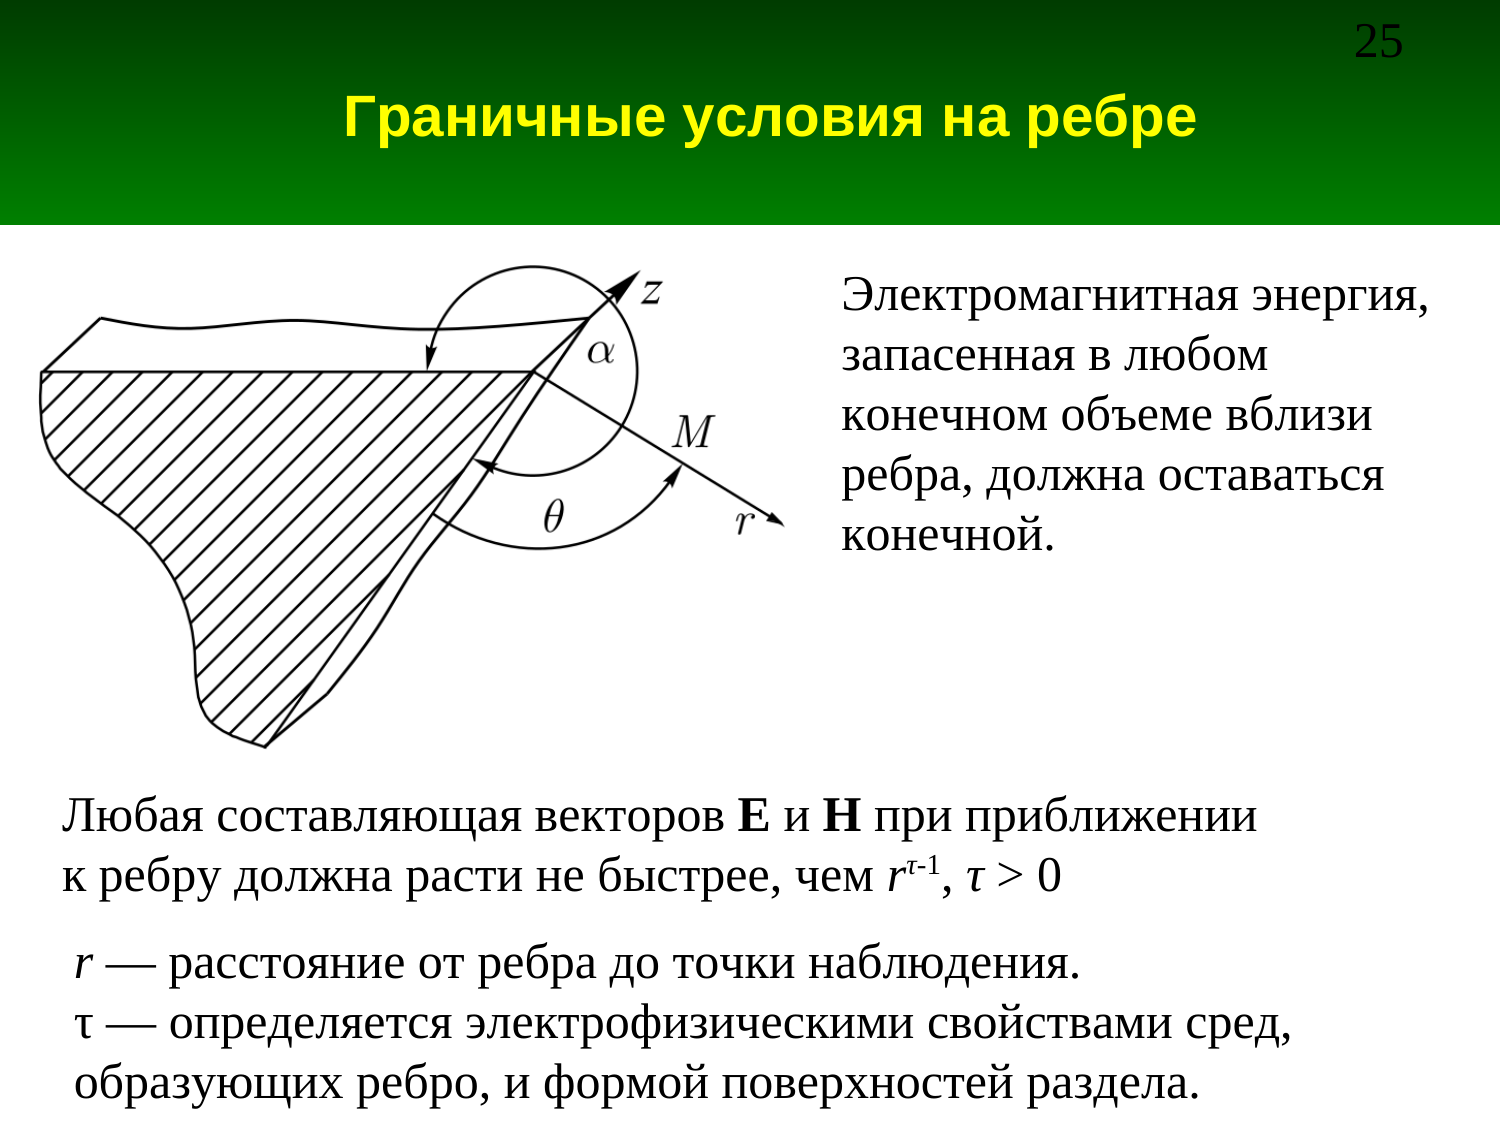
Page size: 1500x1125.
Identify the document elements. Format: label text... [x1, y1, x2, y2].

text_box r — расстояние от ребра до точки наблюдения. τ — определяется электрофизическими свойствами сред, образующих ребро, и формой поверхностей раздела. [59, 921, 1382, 1117]
text_box Любая составляющая векторов E и H при приближении к ребру должна расти не быстрее, чем rτ-1, τ > 0 [47, 773, 1312, 969]
picture [35, 259, 791, 761]
text_box Электромагнитная энергия, запасенная в любом конечном объеме вблизи ребра, должна оставаться конечной. [826, 253, 1489, 568]
title Граничные условия на ребре [88, 18, 1453, 207]
